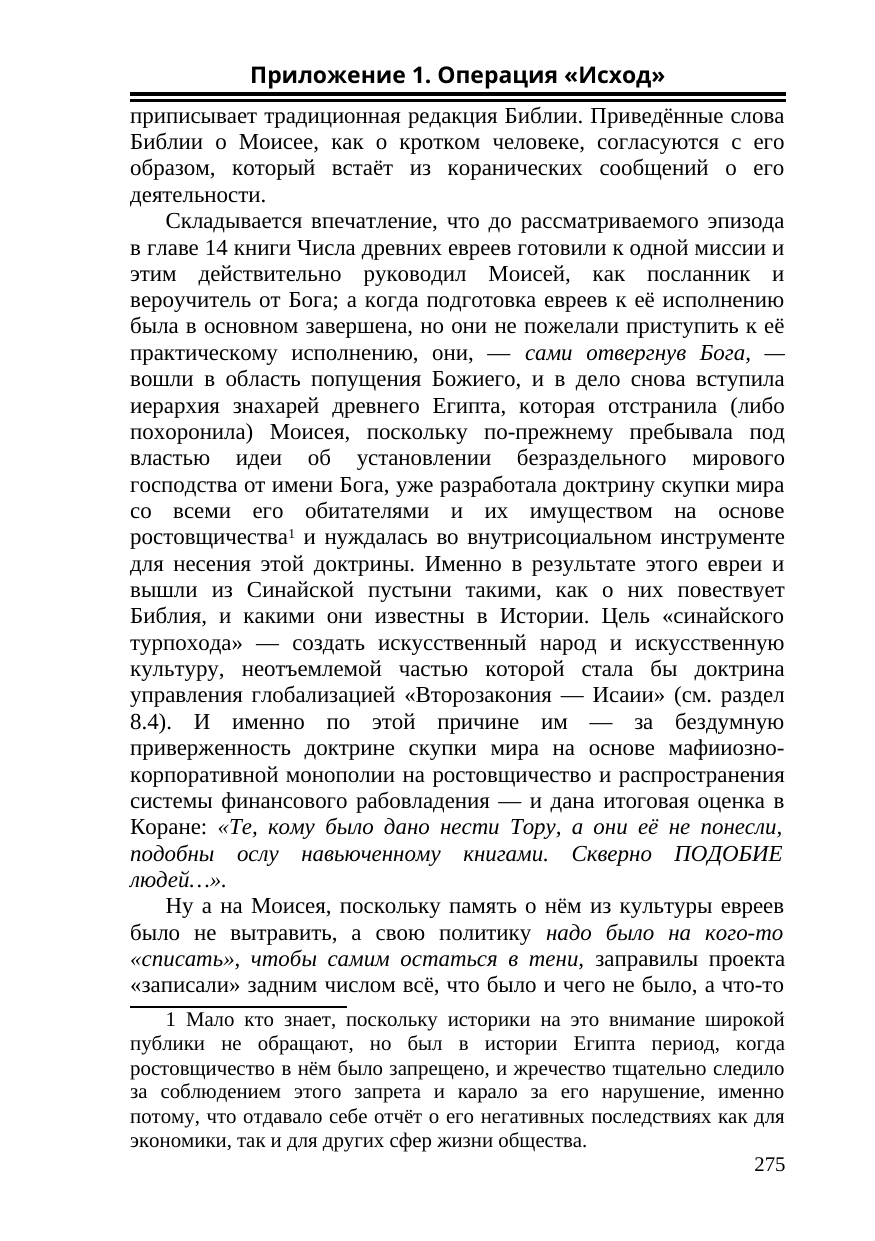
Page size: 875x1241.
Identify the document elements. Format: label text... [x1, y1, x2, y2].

text Мало кто знает, поскольку историки на это внимание широкой публики не обращают, но был в истории Египта период, когда ростовщичество в нём было запрещено, и жречество тщательно следило за соблюдением этого запрета и карало за его нарушение, именно потому, что отдавало себе отчёт о его негативных последствиях как для экономики, так и для других сфер жизни общества. [130, 1007, 786, 1152]
text Складывается впечатление, что до рассматриваемого эпизода в главе 14 книги Числа древних евреев готовили к одной миссии и этим действительно руководил Моисей, как посланник и вероучитель от Бога; а когда подготовка евреев к её исполнению была в основном завершена, но они не пожелали приступить к её практическому исполнению, они, — сами отвергнув Бога, — вошли в область попущения Божиего, и в дело снова вступила иерархия знахарей древнего Египта, которая отстранила (либо похоронила) Моисея, поскольку по-прежнему пребывала под властью идеи об установлении безраздельного мирового господства от имени Бога, уже разработала доктрину скупки мира со всеми его обитателями и их имуществом на основе ростовщичества и нуждалась во внутрисоциальном инструменте для несения этой доктрины. Именно в результате этого евреи и вышли из Синайской пустыни такими, как о них повествует Библия, и какими они известны в Истории. Цель «синайского турпохода» — создать искусственный народ и искусственную культуру, неотъемлемой частью которой стала бы доктрина управления глобализацией «Второзакония — Исаии» (см. раздел 8.4). И именно по этой причине им — за бездумную приверженность доктрине скупки мира на основе мафииозно-корпоративной монополии на ростовщичество и распространения системы финансового рабовладения — и дана итоговая оценка в Коране: «Те, кому было дано нести Тору, а они её не понесли, подобны ослу навьюченному книгами. Скверно ПОДОБИЕ людей…». [130, 207, 786, 892]
text Ну а на Моисея, поскольку память о нём из культуры евреев было не вытравить, а свою политику надо было на кого-то «списать», чтобы самим остаться в тени, заправилы проекта «записали» задним числом всё, что было и чего не было, а что-то [130, 892, 786, 998]
text приписывает традиционная редакция Библии. Приведённые слова Библии о Моисее, как о кротком человеке, согласуются с его образом, который встаёт из коранических сообщений о его деятельности. [130, 102, 786, 207]
